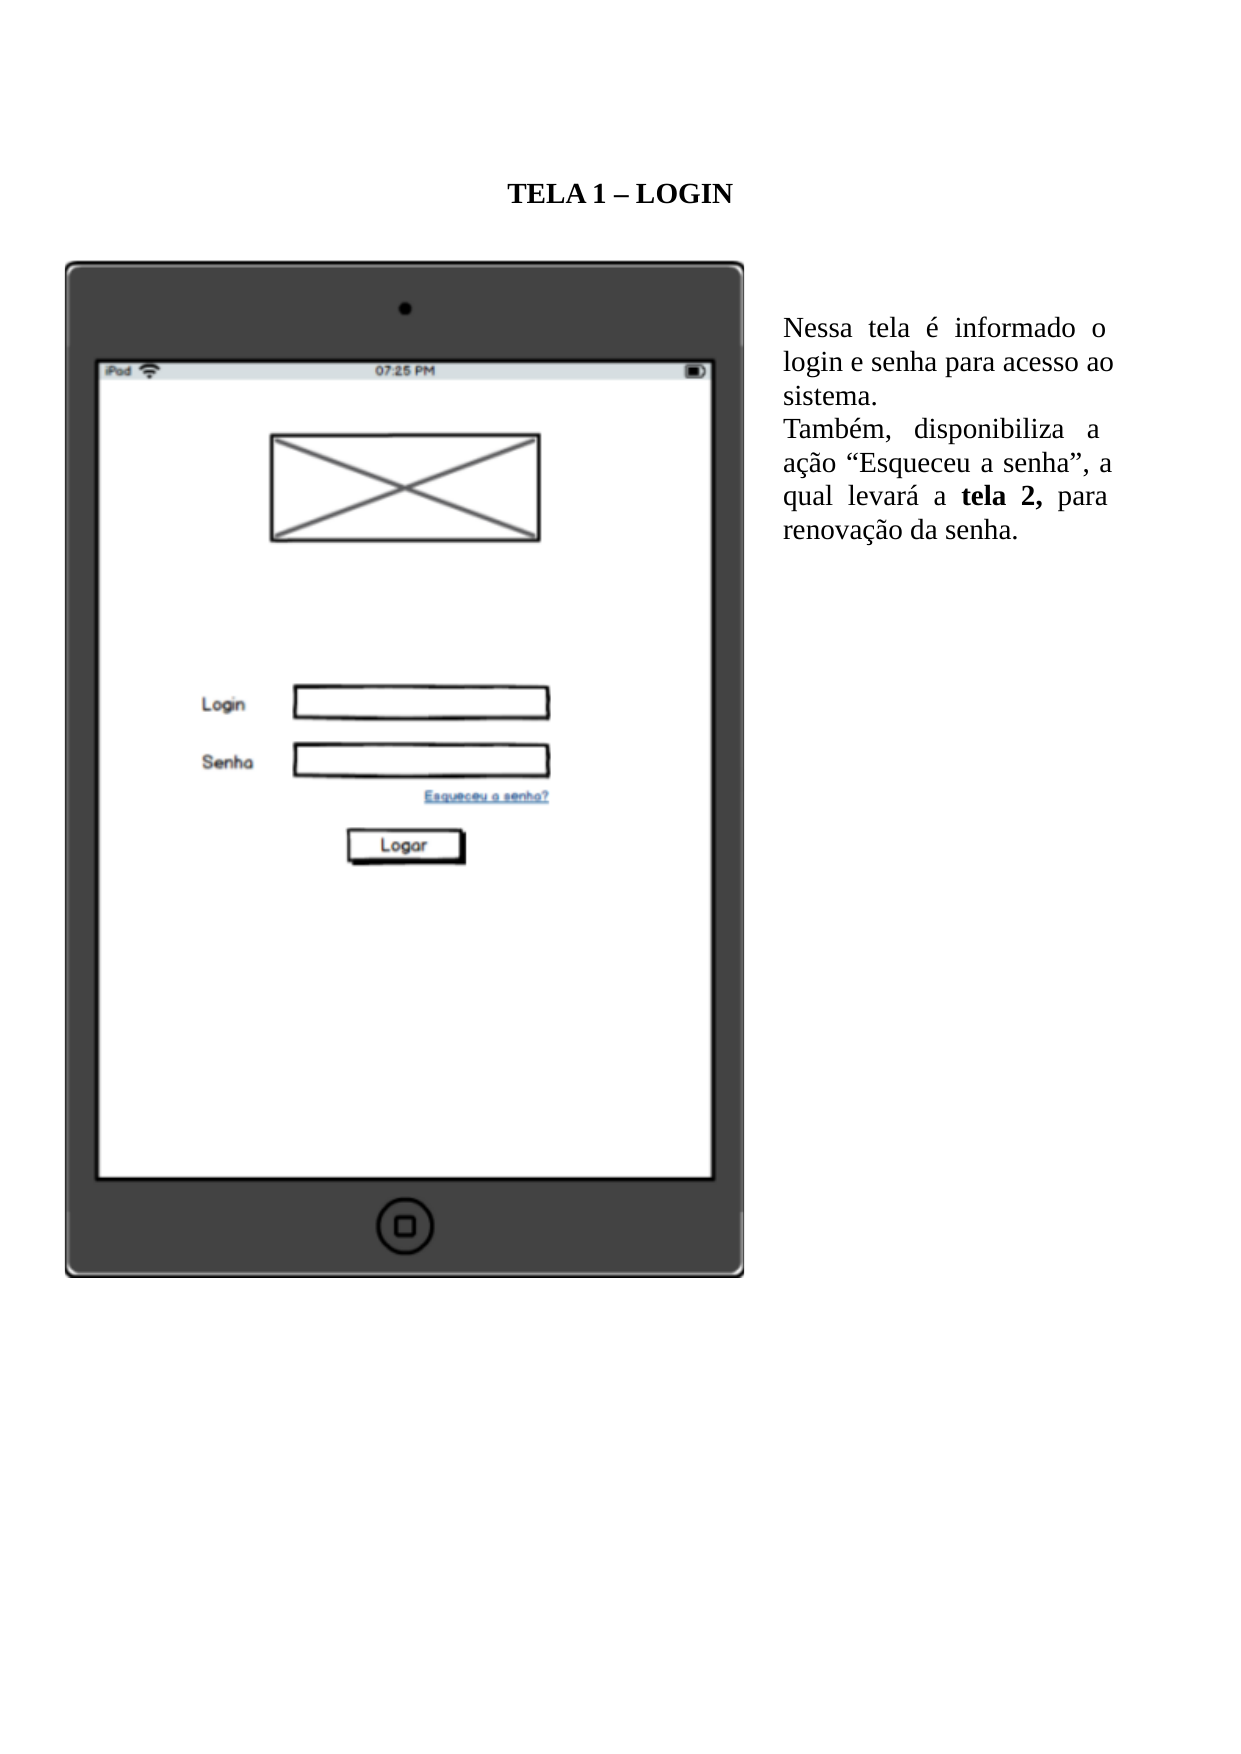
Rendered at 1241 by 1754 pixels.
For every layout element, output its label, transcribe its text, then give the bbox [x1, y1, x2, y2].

text Nessa tela é informado o login e senha para acesso ao sistema. [745, 311, 1122, 411]
text Também, disponibiliza a ação “Esqueceu a senha”, a qual levará a tela 2, para renovação da senha. [745, 411, 1122, 545]
picture [64, 260, 745, 1278]
text TELA 1 – LOGIN [118, 176, 1122, 210]
